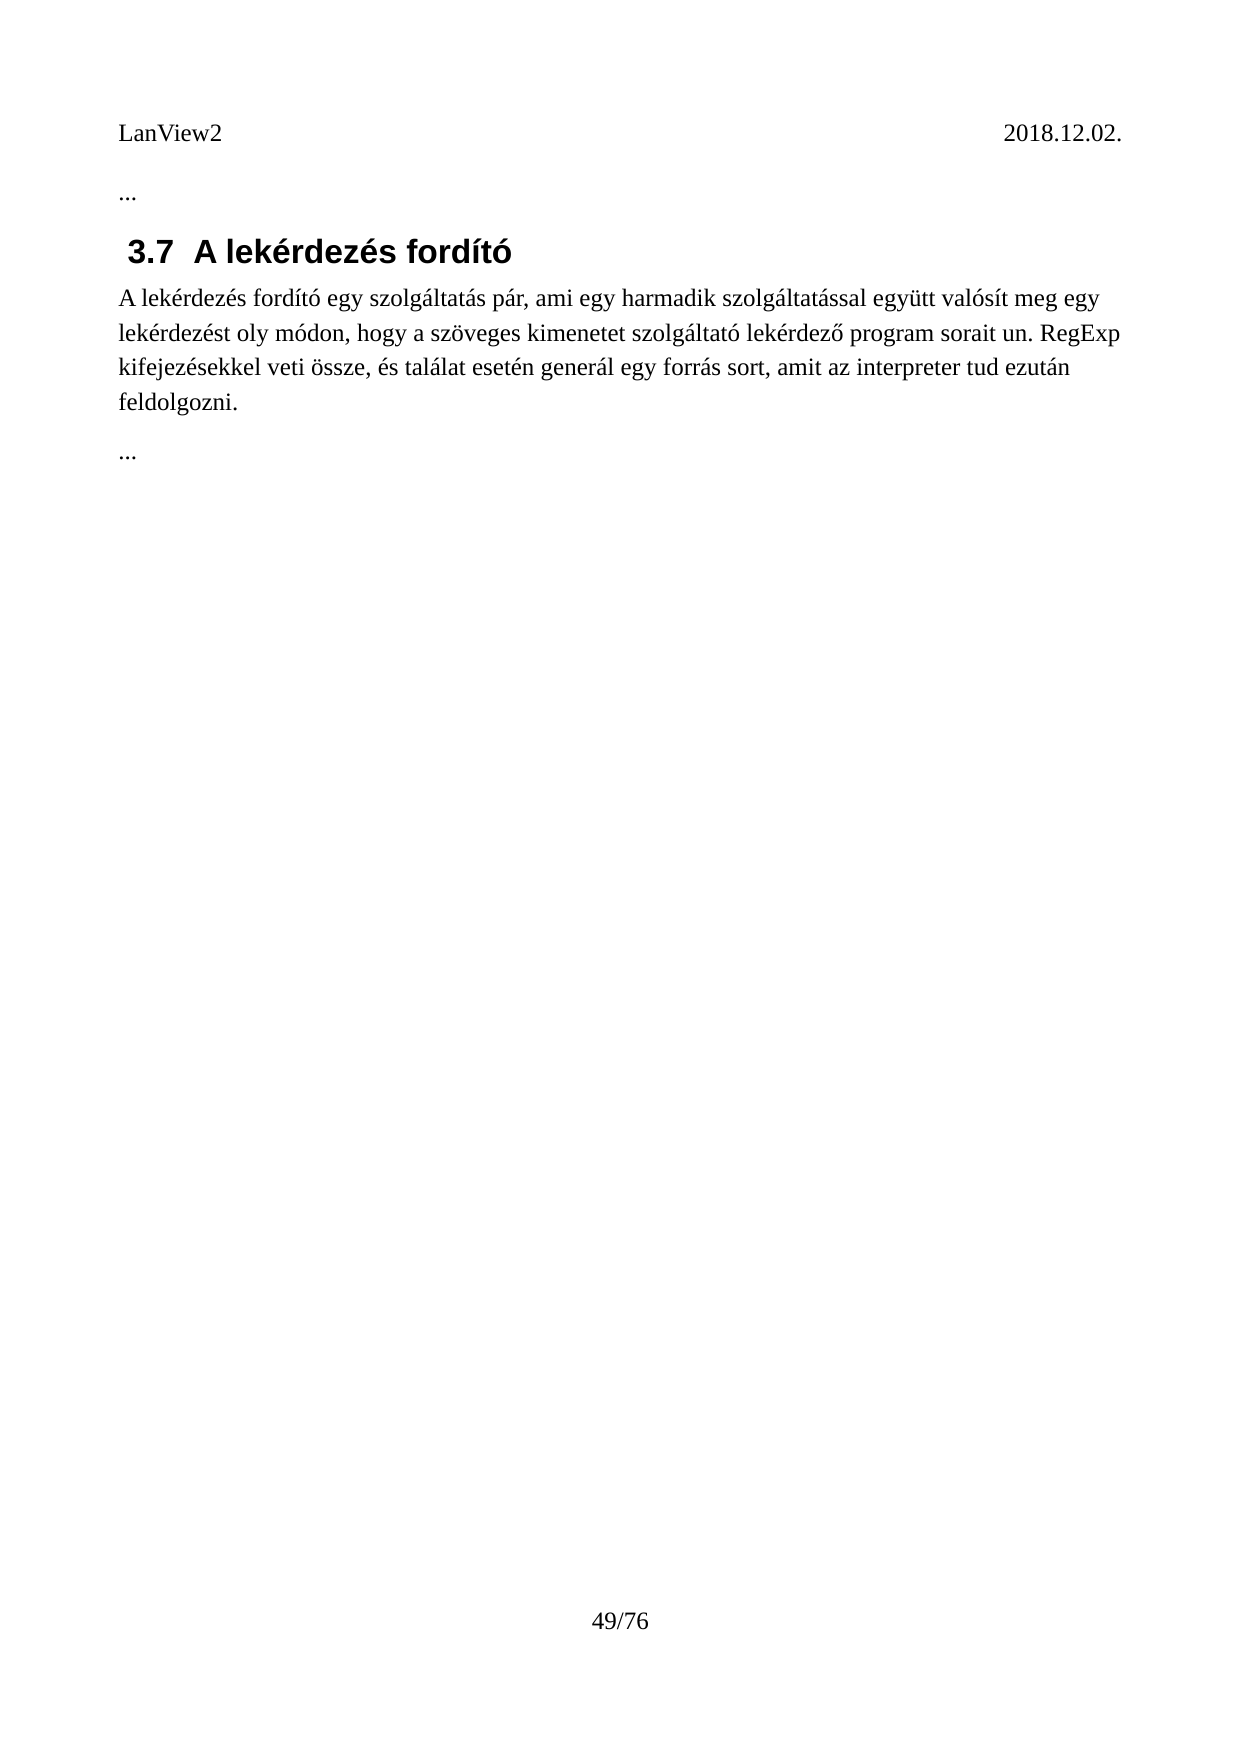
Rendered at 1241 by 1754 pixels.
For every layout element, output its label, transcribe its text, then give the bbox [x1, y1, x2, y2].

text ... [118, 436, 1122, 465]
text ... [118, 177, 1122, 206]
text A lekérdezés fordító egy szolgáltatás pár, ami egy harmadik szolgáltatással együtt valósít meg egy lekérdezést oly módon, hogy a szöveges kimenetet szolgáltató lekérdező program sorait un. RegExp kifejezésekkel veti össze, és találat esetén generál egy forrás sort, amit az interpreter tud ezután feldolgozni. [118, 283, 1122, 416]
subtitle A lekérdezés fordító [118, 232, 1122, 271]
